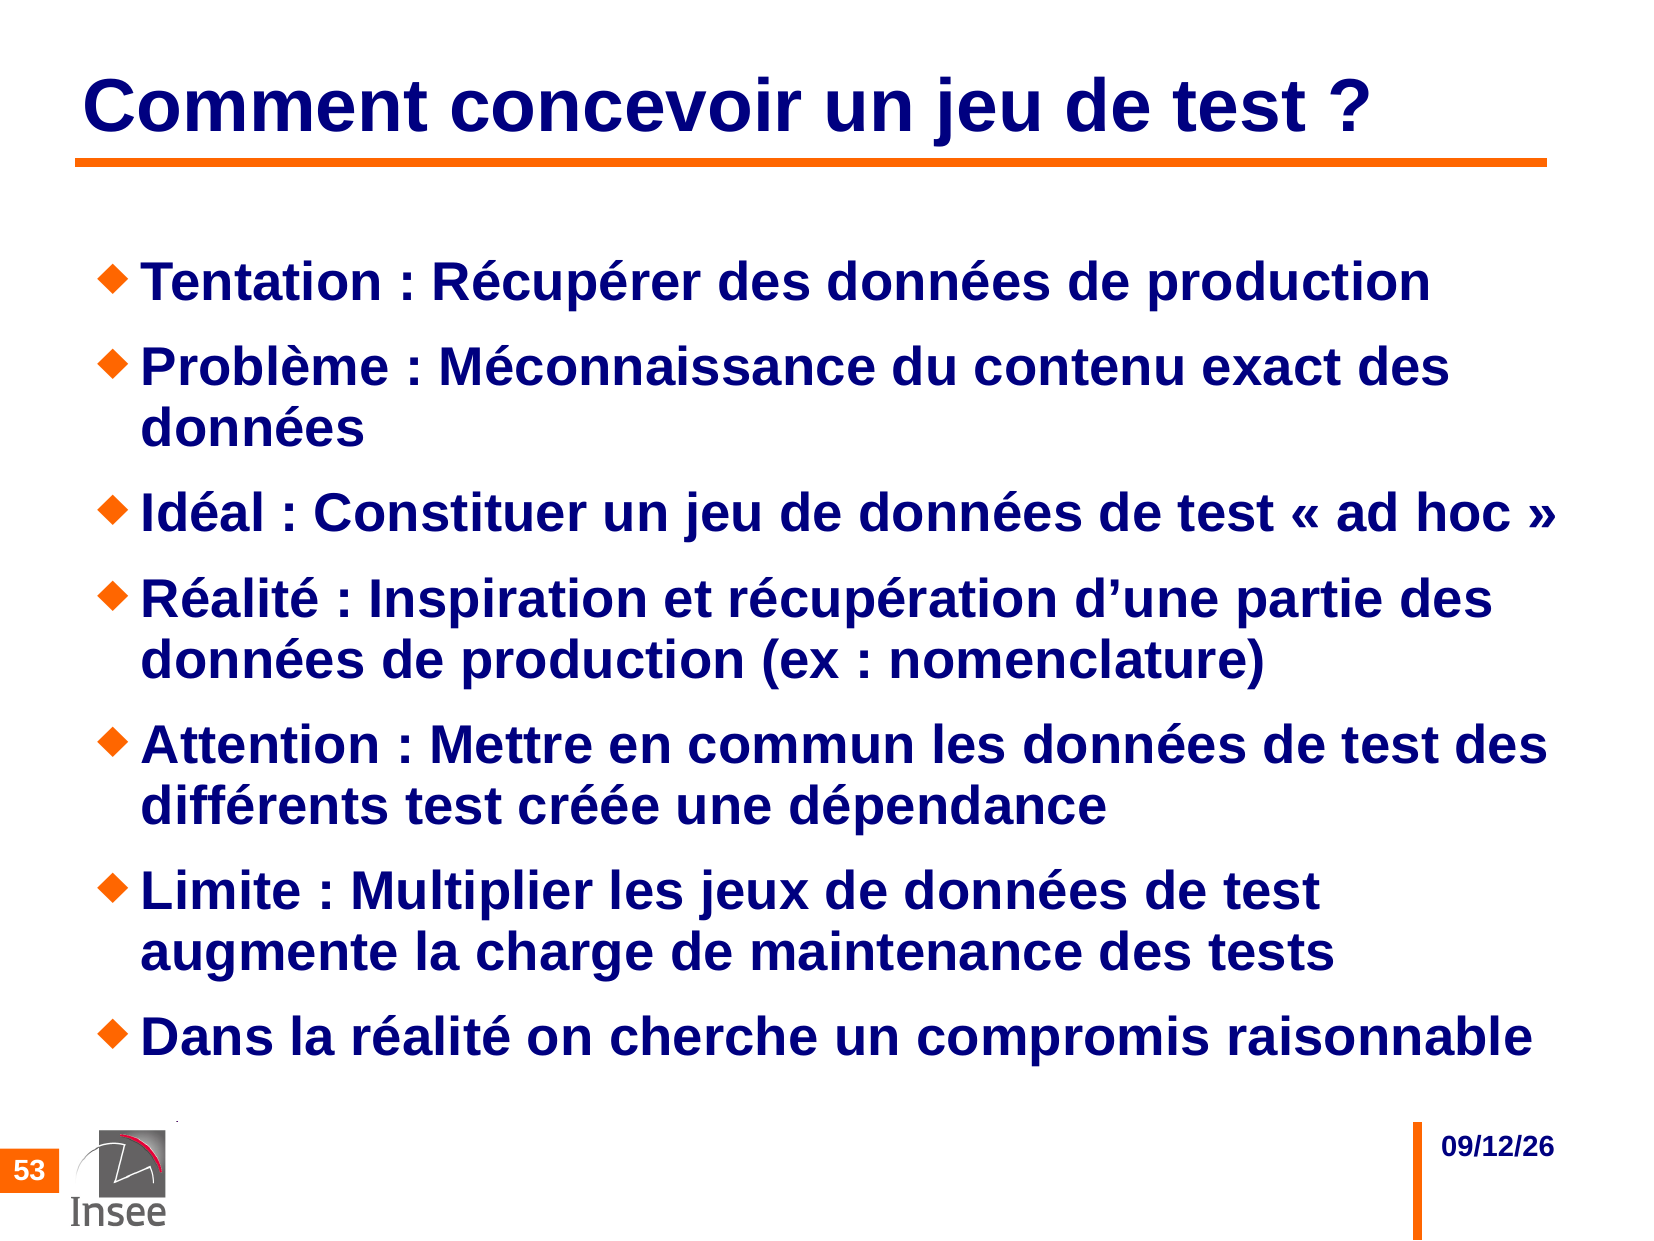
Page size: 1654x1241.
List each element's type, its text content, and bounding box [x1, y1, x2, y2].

picture [62, 1121, 178, 1241]
list Tentation : Récupérer des données de production Problème : Méconnaissance du contenu exact des données Idéal : Constituer un jeu de données de test « ad hoc » Réalité : Inspiration et récupération d’une partie des données de production (ex : nomenclature) Attention : Mettre en commun les données de test des différents test créée une dépendance Limite : Multiplier les jeux de données de test augmente la charge de maintenance des tests Dans la réalité on cherche un compromis raisonnable [82, 165, 1571, 1123]
title Comment concevoir un jeu de test ? [82, 49, 1619, 163]
